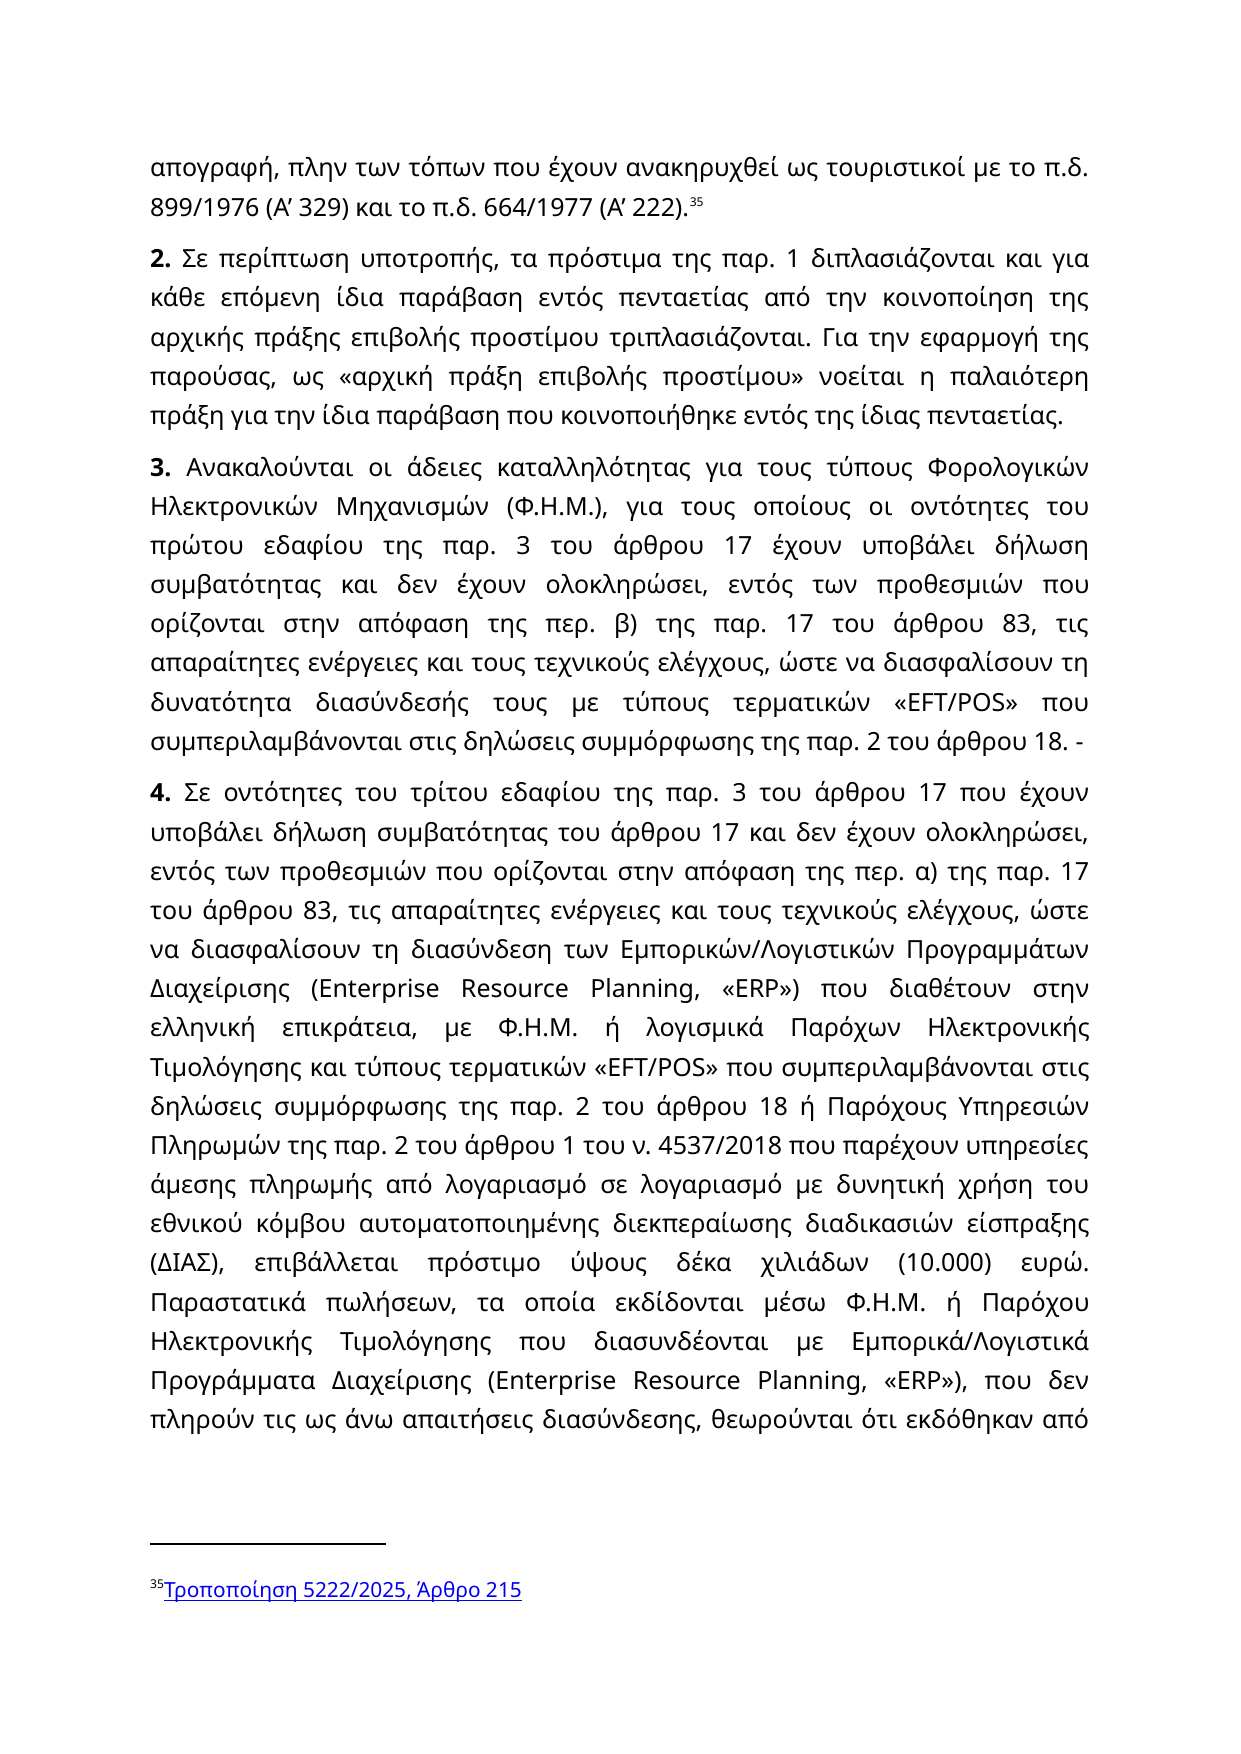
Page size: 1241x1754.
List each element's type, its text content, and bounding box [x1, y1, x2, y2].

text απογραφή, πλην των τόπων που έχουν ανακηρυχθεί ως τουριστικοί με το π.δ. 899/1976 (Α’ 329) και το π.δ. 664/1977 (Α’ 222). [150, 150, 1090, 223]
text 2. Σε περίπτωση υποτροπής, τα πρόστιμα της παρ. 1 διπλασιάζονται και για κάθε επόμενη ίδια παράβαση εντός πενταετίας από την κοινοποίηση της αρχικής πράξης επιβολής προστίμου τριπλασιάζονται. Για την εφαρμογή της παρούσας, ως «αρχική πράξη επιβολής προστίμου» νοείται η παλαιότερη πράξη για την ίδια παράβαση που κοινοποιήθηκε εντός της ίδιας πενταετίας. [150, 241, 1090, 432]
text Τροποποίηση 5222/2025, Άρθρο 215 [150, 1576, 1090, 1604]
text 4. Σε οντότητες του τρίτου εδαφίου της παρ. 3 του άρθρου 17 που έχουν υποβάλει δήλωση συμβατότητας του άρθρου 17 και δεν έχουν ολοκληρώσει, εντός των προθεσμιών που ορίζονται στην απόφαση της περ. α) της παρ. 17 του άρθρου 83, τις απαραίτητες ενέργειες και τους τεχνικούς ελέγχους, ώστε να διασφαλίσουν τη διασύνδεση των Εμπορικών/Λογιστικών Προγραμμάτων Διαχείρισης (Enterprise Resource Planning, «ERP») που διαθέτουν στην ελληνική επικράτεια, με Φ.Η.Μ. ή λογισμικά Παρόχων Ηλεκτρονικής Τιμολόγησης και τύπους τερματικών «EFT/POS» που συμπεριλαμβάνονται στις δηλώσεις συμμόρφωσης της παρ. 2 του άρθρου 18 ή Παρόχους Υπηρεσιών Πληρωμών της παρ. 2 του άρθρου 1 του ν. 4537/2018 που παρέχουν υπηρεσίες άμεσης πληρωμής από λογαριασμό σε λογαριασμό με δυνητική χρήση του εθνικού κόμβου αυτοματοποιημένης διεκπεραίωσης διαδικασιών είσπραξης (ΔΙΑΣ), επιβάλλεται πρόστιμο ύψους δέκα χιλιάδων (10.000) ευρώ. Παραστατικά πωλήσεων, τα οποία εκδίδονται μέσω Φ.Η.Μ. ή Παρόχου Ηλεκτρονικής Τιμολόγησης που διασυνδέονται με Εμπορικά/Λογιστικά Προγράμματα Διαχείρισης (Enterprise Resource Planning, «ERP»), που δεν πληρούν τις ως άνω απαιτήσεις διασύνδεσης, θεωρούνται ότι εκδόθηκαν από [150, 775, 1090, 1436]
text 3. Ανακαλούνται οι άδειες καταλληλότητας για τους τύπους Φορολογικών Ηλεκτρονικών Μηχανισμών (Φ.Η.Μ.), για τους οποίους οι οντότητες του πρώτου εδαφίου της παρ. 3 του άρθρου 17 έχουν υποβάλει δήλωση συμβατότητας και δεν έχουν ολοκληρώσει, εντός των προθεσμιών που ορίζονται στην απόφαση της περ. β) της παρ. 17 του άρθρου 83, τις απαραίτητες ενέργειες και τους τεχνικούς ελέγχους, ώστε να διασφαλίσουν τη δυνατότητα διασύνδεσής τους με τύπους τερματικών «EFT/POS» που συμπεριλαμβάνονται στις δηλώσεις συμμόρφωσης της παρ. 2 του άρθρου 18. - [150, 449, 1090, 757]
